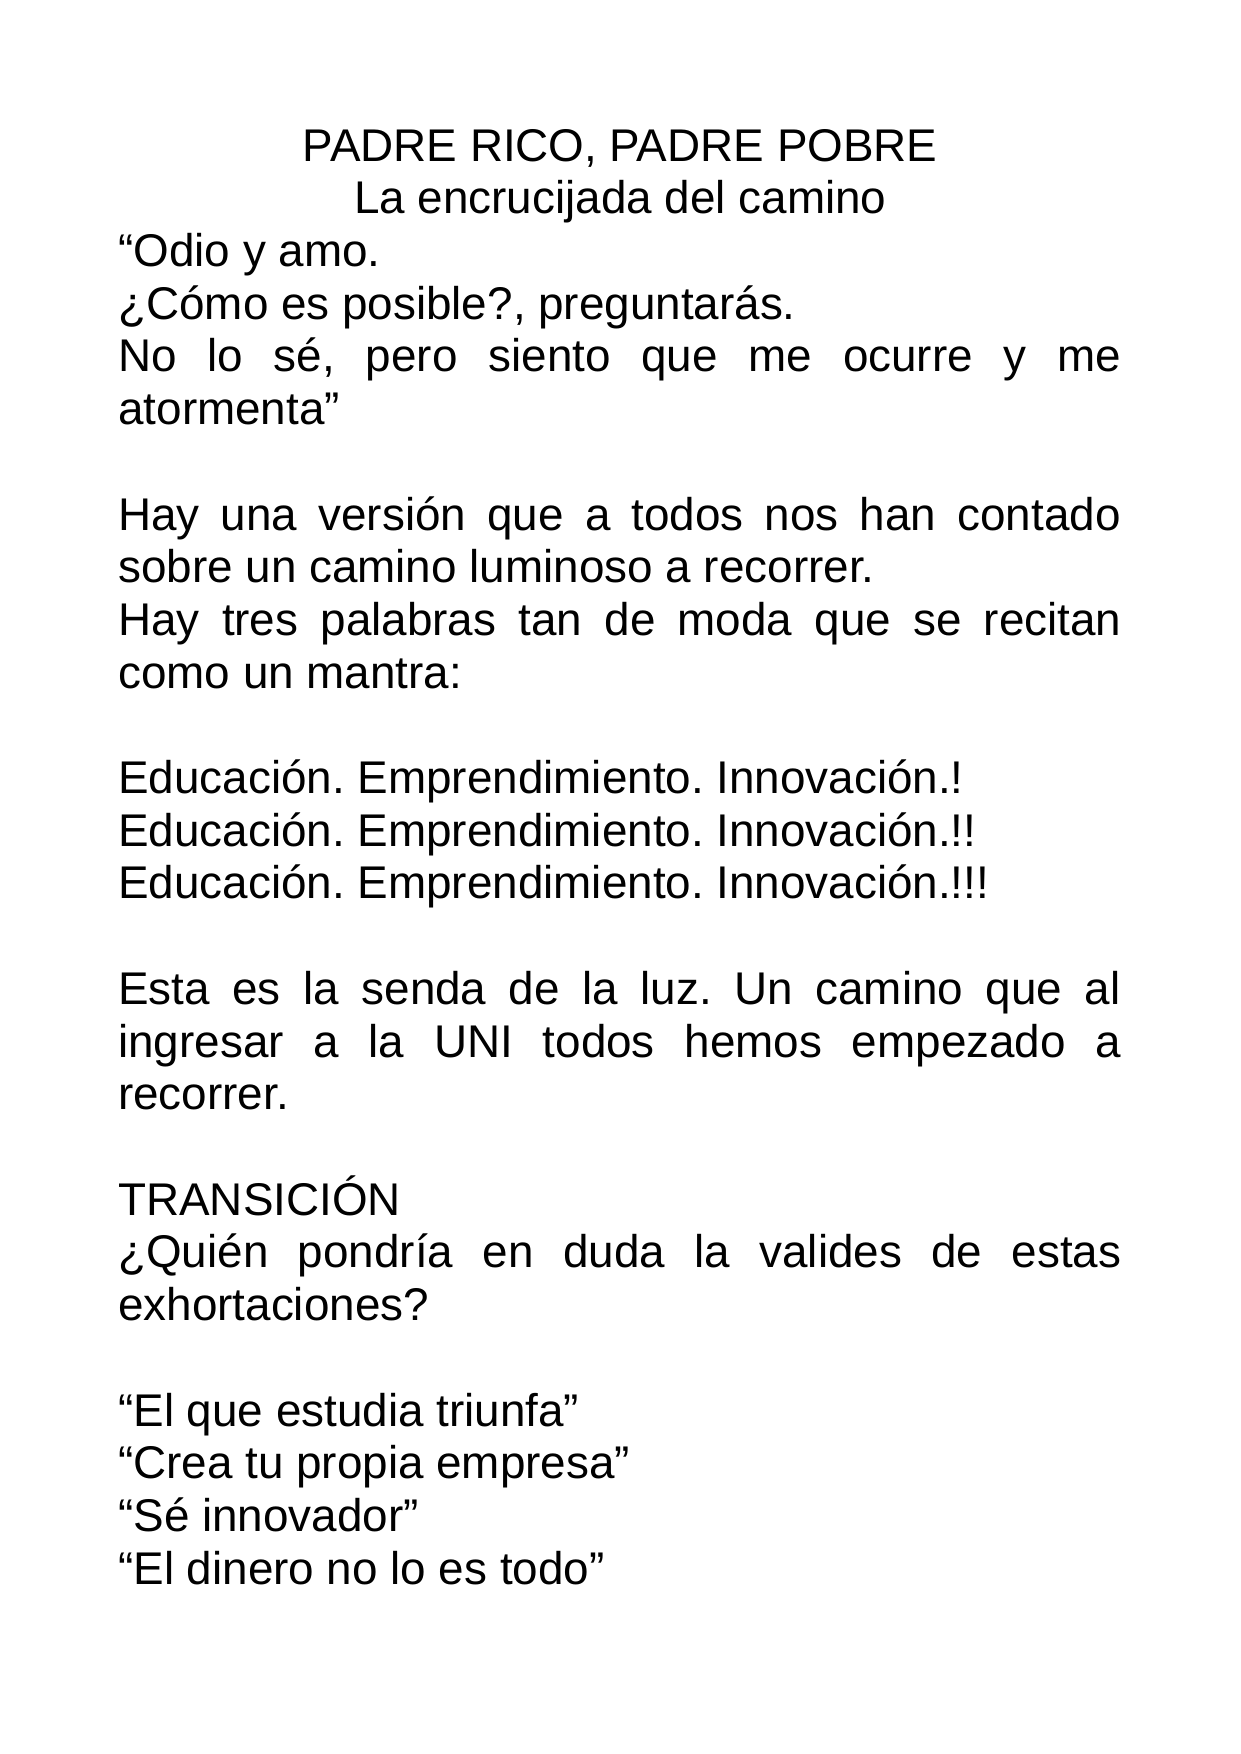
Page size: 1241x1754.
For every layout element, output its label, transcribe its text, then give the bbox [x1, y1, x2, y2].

text “Odio y amo. [118, 223, 1122, 276]
text “El dinero no lo es todo” [118, 1541, 1122, 1594]
text Educación. Emprendimiento. Innovación.!!! [118, 856, 1122, 909]
text ¿Quién pondría en duda la valides de estas exhortaciones? [118, 1225, 1122, 1330]
text Hay tres palabras tan de moda que se recitan como un mantra: [118, 592, 1122, 698]
text Educación. Emprendimiento. Innovación.! [118, 751, 1122, 803]
text TRANSICIÓN [118, 1172, 1122, 1225]
text “El que estudia triunfa” [118, 1383, 1122, 1436]
text PADRE RICO, PADRE POBRE [118, 118, 1122, 171]
text Educación. Emprendimiento. Innovación.!! [118, 803, 1122, 856]
text La encrucijada del camino [118, 171, 1122, 223]
text No lo sé, pero siento que me ocurre y me atormenta” [118, 329, 1122, 434]
text “Crea tu propia empresa” [118, 1436, 1122, 1488]
text ¿Cómo es posible?, preguntarás. [118, 276, 1122, 329]
text Esta es la senda de la luz. Un camino que al ingresar a la UNI todos hemos empezado a recorrer. [118, 961, 1122, 1119]
text Hay una versión que a todos nos han contado sobre un camino luminoso a recorrer. [118, 487, 1122, 592]
text “Sé innovador” [118, 1488, 1122, 1541]
